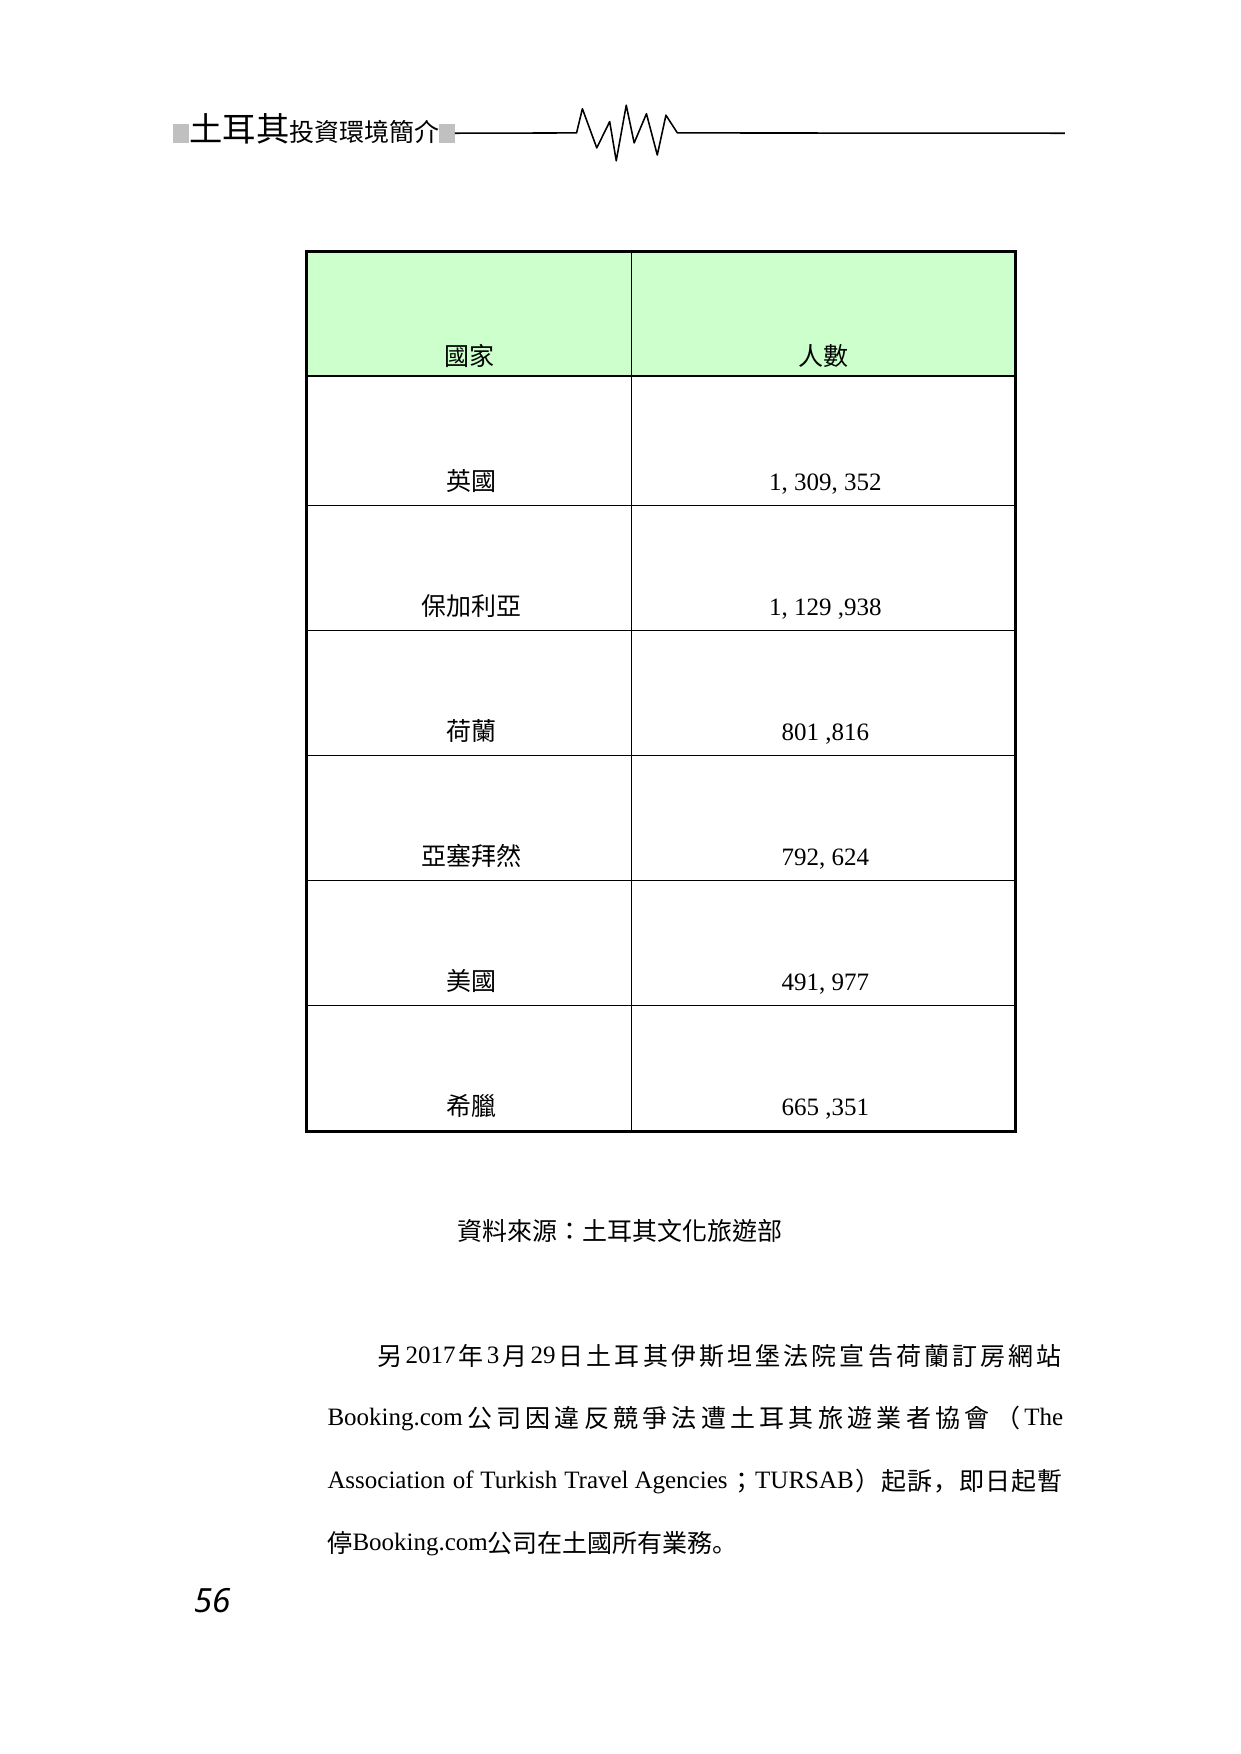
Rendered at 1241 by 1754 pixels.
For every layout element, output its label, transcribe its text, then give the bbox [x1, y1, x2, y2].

table_cell 801 ,816 [632, 631, 1014, 754]
table_cell 491, 977 [632, 881, 1014, 1004]
table_cell 英國 [308, 377, 631, 504]
text 資料來源：土耳其文化旅遊部 [177, 1188, 1063, 1250]
table_cell 荷蘭 [308, 631, 631, 754]
table_cell 1, 129 ,938 [632, 506, 1014, 629]
table_cell 亞塞拜然 [308, 756, 631, 879]
table_cell 希臘 [308, 1006, 631, 1129]
table_cell 792, 624 [632, 756, 1014, 879]
table_cell 美國 [308, 881, 631, 1004]
table_header 國家 [308, 253, 631, 375]
table_cell 665 ,351 [632, 1006, 1014, 1129]
table_header 人數 [632, 253, 1014, 375]
table_cell 1, 309, 352 [632, 377, 1014, 504]
table_cell 保加利亞 [308, 506, 631, 629]
text 另2017年3月29日土耳其伊斯坦堡法院宣告荷蘭訂房網站Booking.com公司因違反競爭法遭土耳其旅遊業者協會（The Association of Turkish Travel Agencies；TURSAB）起訴，即日起暫停Booking.com公司在土國所有業務。 [327, 1313, 1063, 1563]
